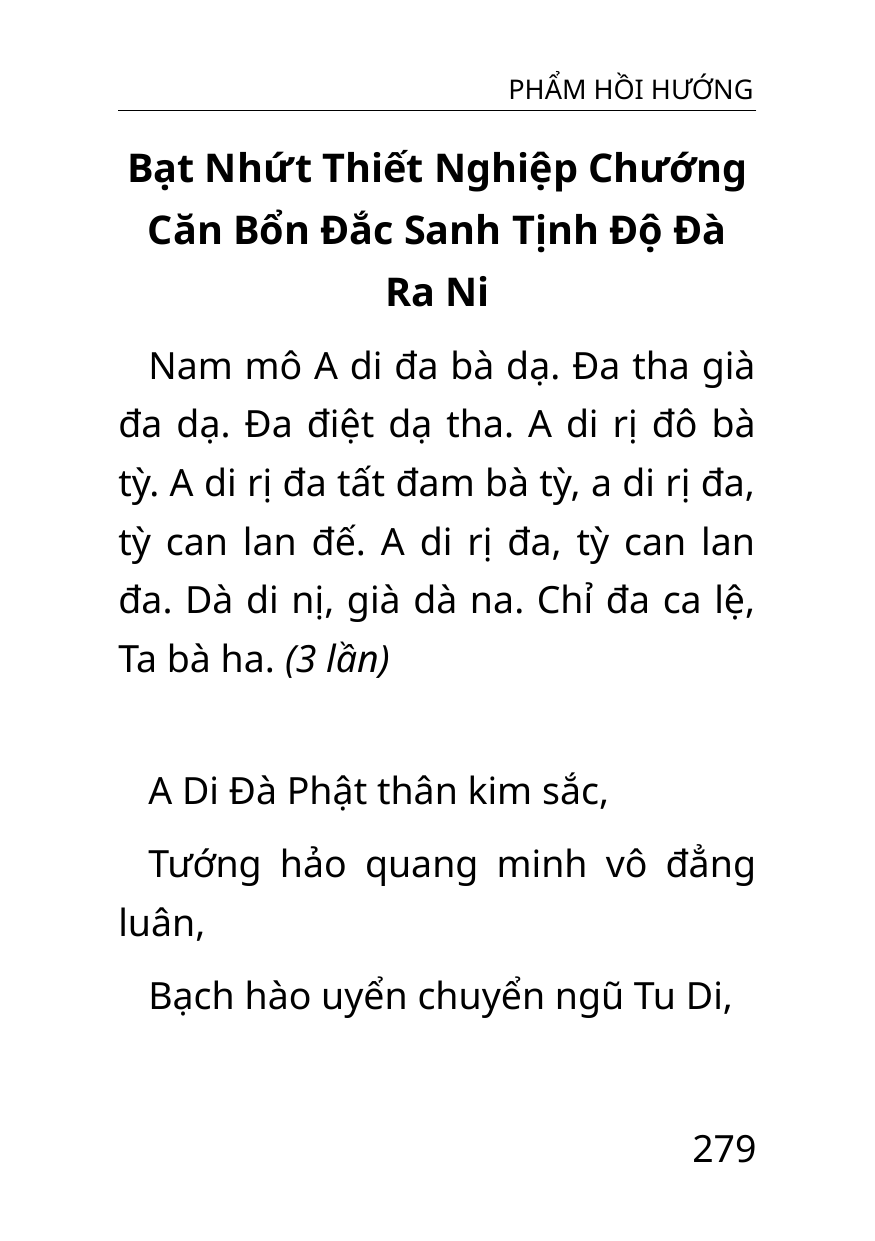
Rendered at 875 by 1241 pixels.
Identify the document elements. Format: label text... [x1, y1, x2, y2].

text A Di Đà Phật thân kim sắc, [118, 764, 756, 815]
text Tướng hảo quang minh vô đẳng luân, [118, 837, 756, 947]
subtitle Bạt Nhứt Thiết Nghiệp Chướng Căn Bổn Đắc Sanh Tịnh Độ Đà Ra Ni [118, 141, 756, 318]
text Bạch hào uyển chuyển ngũ Tu Di, [118, 969, 756, 1020]
text Nam mô A di đa bà dạ. Đa tha già đa dạ. Đa điệt dạ tha. A di rị đô bà tỳ. A di rị đa tất đam bà tỳ, a di rị đa, tỳ can lan đế. A di rị đa, tỳ can lan đa. Dà di nị, già dà na. Chỉ đa ca lệ, Ta bà ha. (3 lần) [118, 339, 756, 683]
